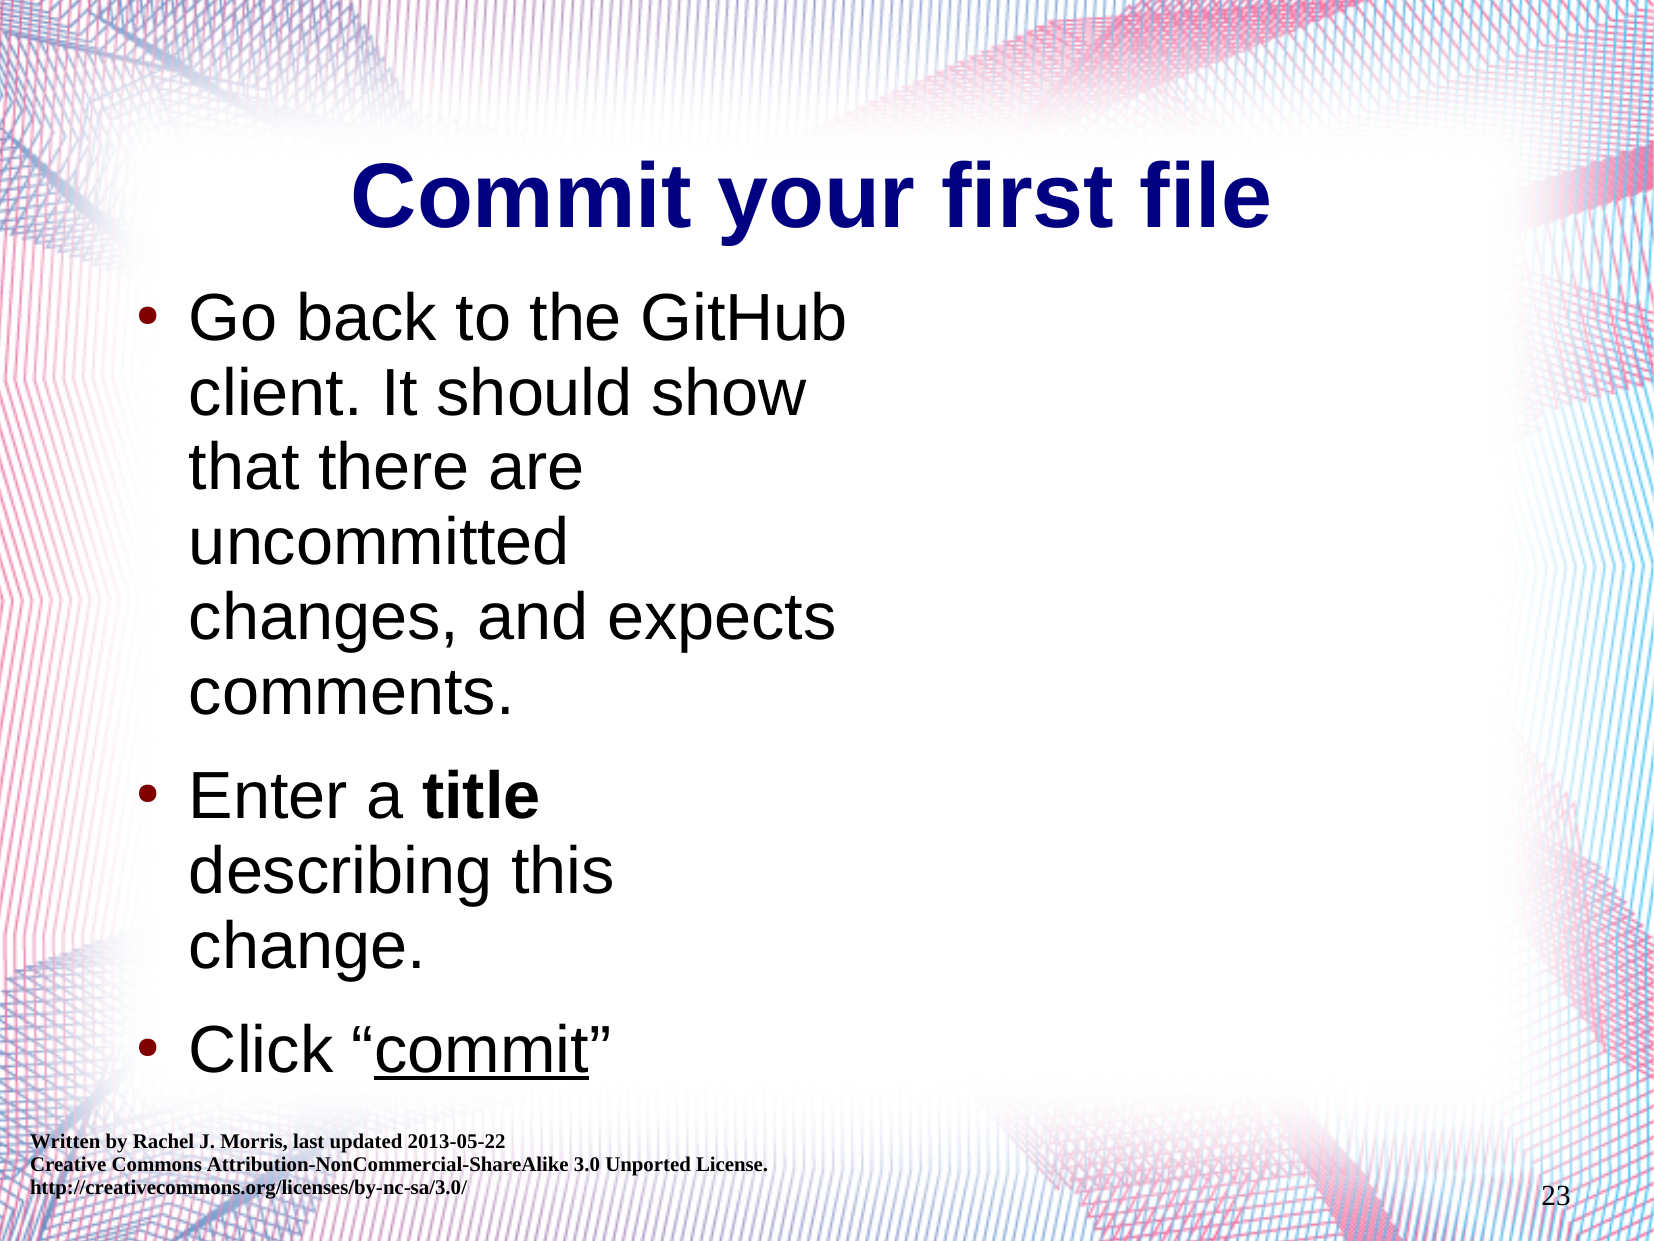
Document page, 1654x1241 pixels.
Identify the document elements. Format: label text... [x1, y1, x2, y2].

picture [0, 0, 1654, 1241]
list Go back to the GitHub client. It should show that there are uncommitted changes, and expects comments. Enter a title describing this change. Click “commit” [118, 280, 852, 1087]
title Commit your first file [118, 112, 1506, 281]
